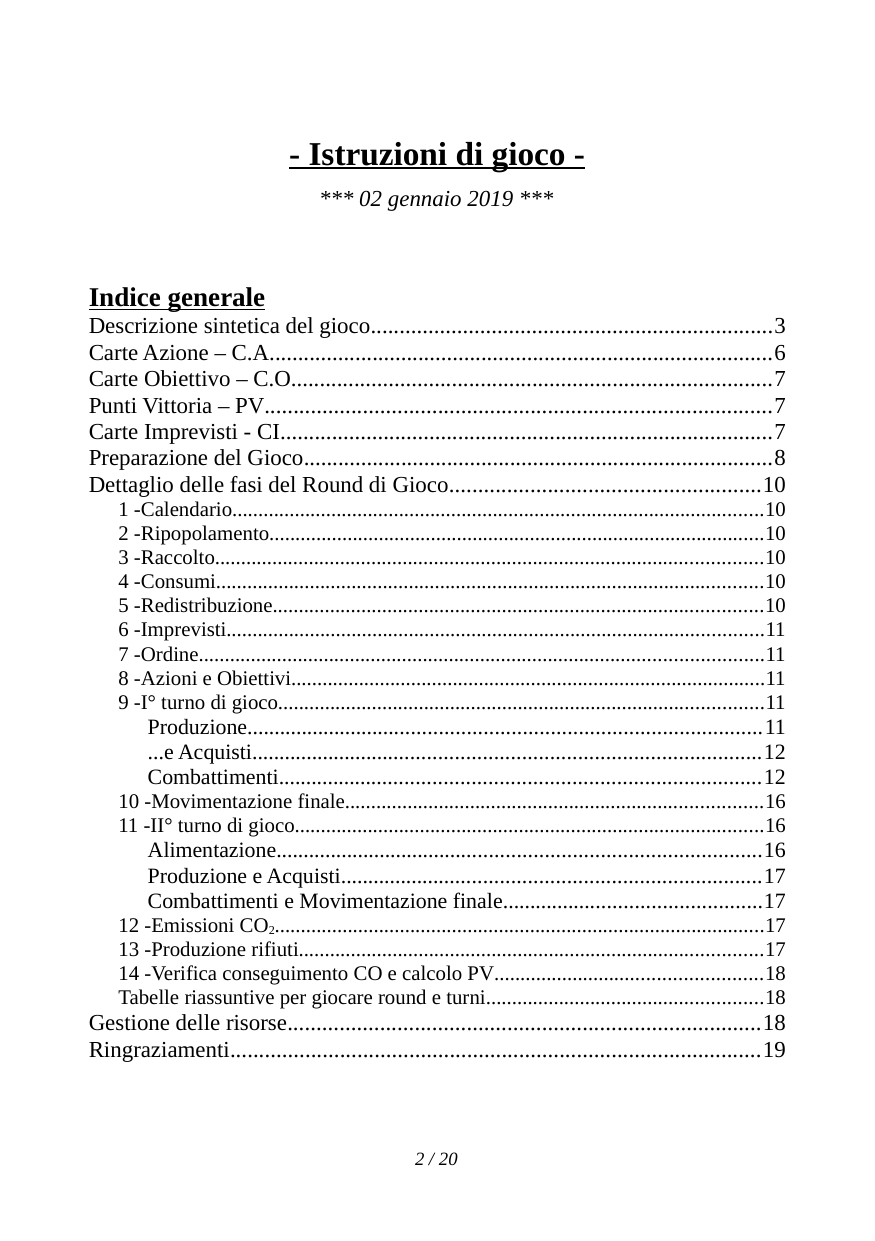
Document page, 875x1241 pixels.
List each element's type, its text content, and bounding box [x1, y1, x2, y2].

text Dettaglio delle fasi del Round di Gioco 10 [88, 471, 786, 497]
text 14 -Verifica conseguimento CO e calcolo PV 18 [118, 961, 786, 985]
text 11 -II° turno di gioco 16 [118, 813, 786, 837]
text Carte Imprevisti - CI 7 [88, 418, 786, 444]
text Preparazione del Gioco 8 [88, 444, 786, 471]
text Descrizione sintetica del gioco 3 [88, 313, 786, 339]
text Carte Obiettivo – C.O. 7 [88, 365, 786, 392]
text 1 -Calendario 10 [118, 497, 786, 521]
text Punti Vittoria – PV 7 [88, 392, 786, 418]
text Tabelle riassuntive per giocare round e turni 18 [118, 985, 786, 1009]
text 9 -I° turno di gioco 11 [118, 689, 786, 714]
text Produzione... 11 [147, 714, 786, 739]
text 10 -Movimentazione finale 16 [118, 789, 786, 813]
text Alimentazione 16 [147, 837, 786, 863]
text Combattimenti e Movimentazione finale 17 [147, 888, 786, 913]
text ...e Acquisti 12 [147, 739, 786, 764]
text Ringraziamenti 19 [88, 1036, 786, 1062]
text Carte Azione – C.A. 6 [88, 339, 786, 365]
text 3 -Raccolto 10 [118, 545, 786, 569]
text Produzione e Acquisti 17 [147, 863, 786, 888]
text 5 -Redistribuzione 10 [118, 593, 786, 617]
subtitle Indice generale [88, 281, 786, 313]
text 12 -Emissioni CO2 17 [118, 913, 786, 937]
text 2 -Ripopolamento 10 [118, 521, 786, 545]
text 7 -Ordine 11 [118, 641, 786, 666]
text *** 02 gennaio 2019 *** [88, 184, 786, 211]
text 13 -Produzione rifiuti 17 [118, 937, 786, 961]
text 6 -Imprevisti 11 [118, 617, 786, 641]
text 8 -Azioni e Obiettivi 11 [118, 666, 786, 689]
text Gestione delle risorse 18 [88, 1009, 786, 1036]
text Combattimenti 12 [147, 764, 786, 789]
subtitle - Istruzioni di gioco - [88, 134, 786, 172]
text 4 -Consumi 10 [118, 569, 786, 593]
